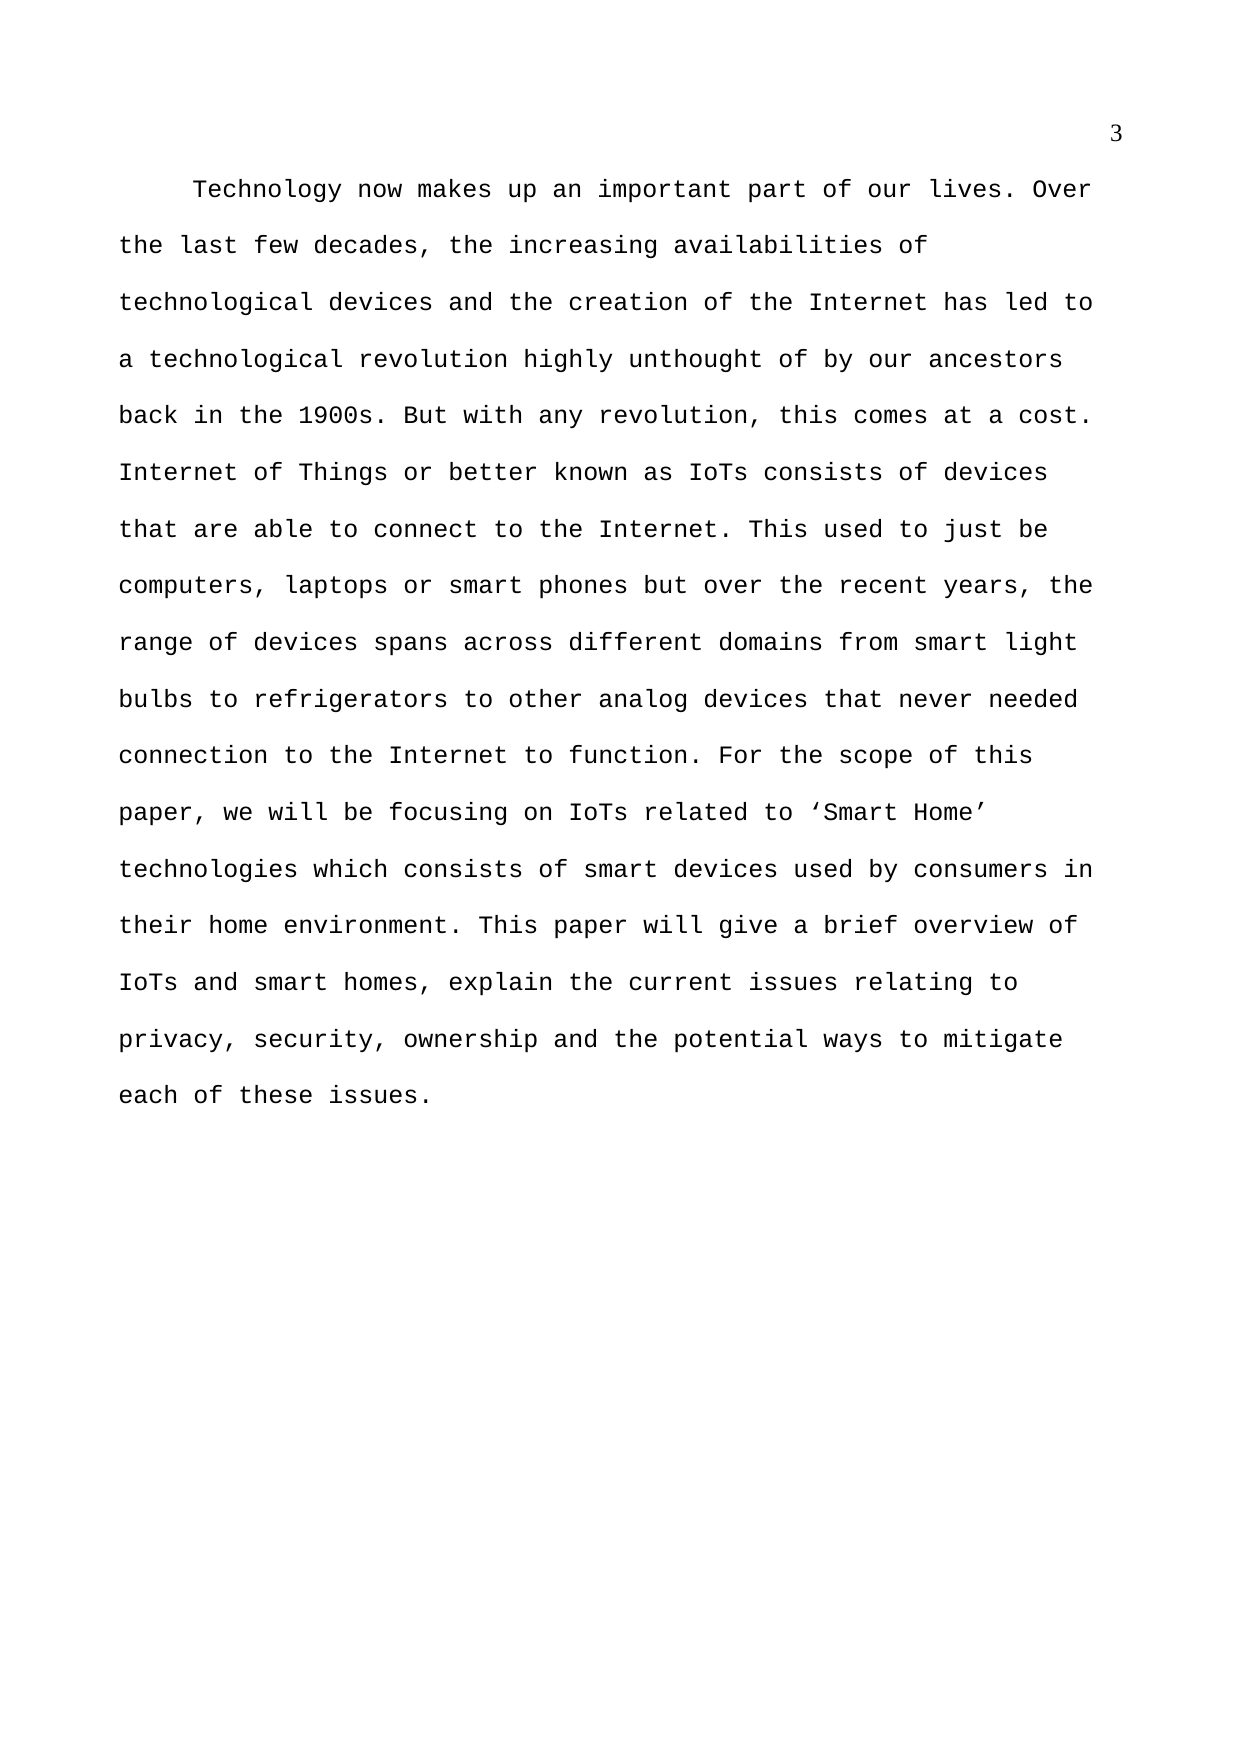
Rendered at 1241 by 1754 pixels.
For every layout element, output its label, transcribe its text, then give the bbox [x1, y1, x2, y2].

text Technology now makes up an important part of our lives. Over the last few decades, the increasing availabilities of technological devices and the creation of the Internet has led to a technological revolution highly unthought of by our ancestors back in the 1900s. But with any revolution, this comes at a cost. Internet of Things or better known as IoTs consists of devices that are able to connect to the Internet. This used to just be computers, laptops or smart phones but over the recent years, the range of devices spans across different domains from smart light bulbs to refrigerators to other analog devices that never needed connection to the Internet to function. For the scope of this paper, we will be focusing on IoTs related to ‘Smart Home’ technologies which consists of smart devices used by consumers in their home environment. This paper will give a brief overview of IoTs and smart homes, explain the current issues relating to privacy, security, ownership and the potential ways to mitigate each of these issues. [118, 176, 1122, 1111]
